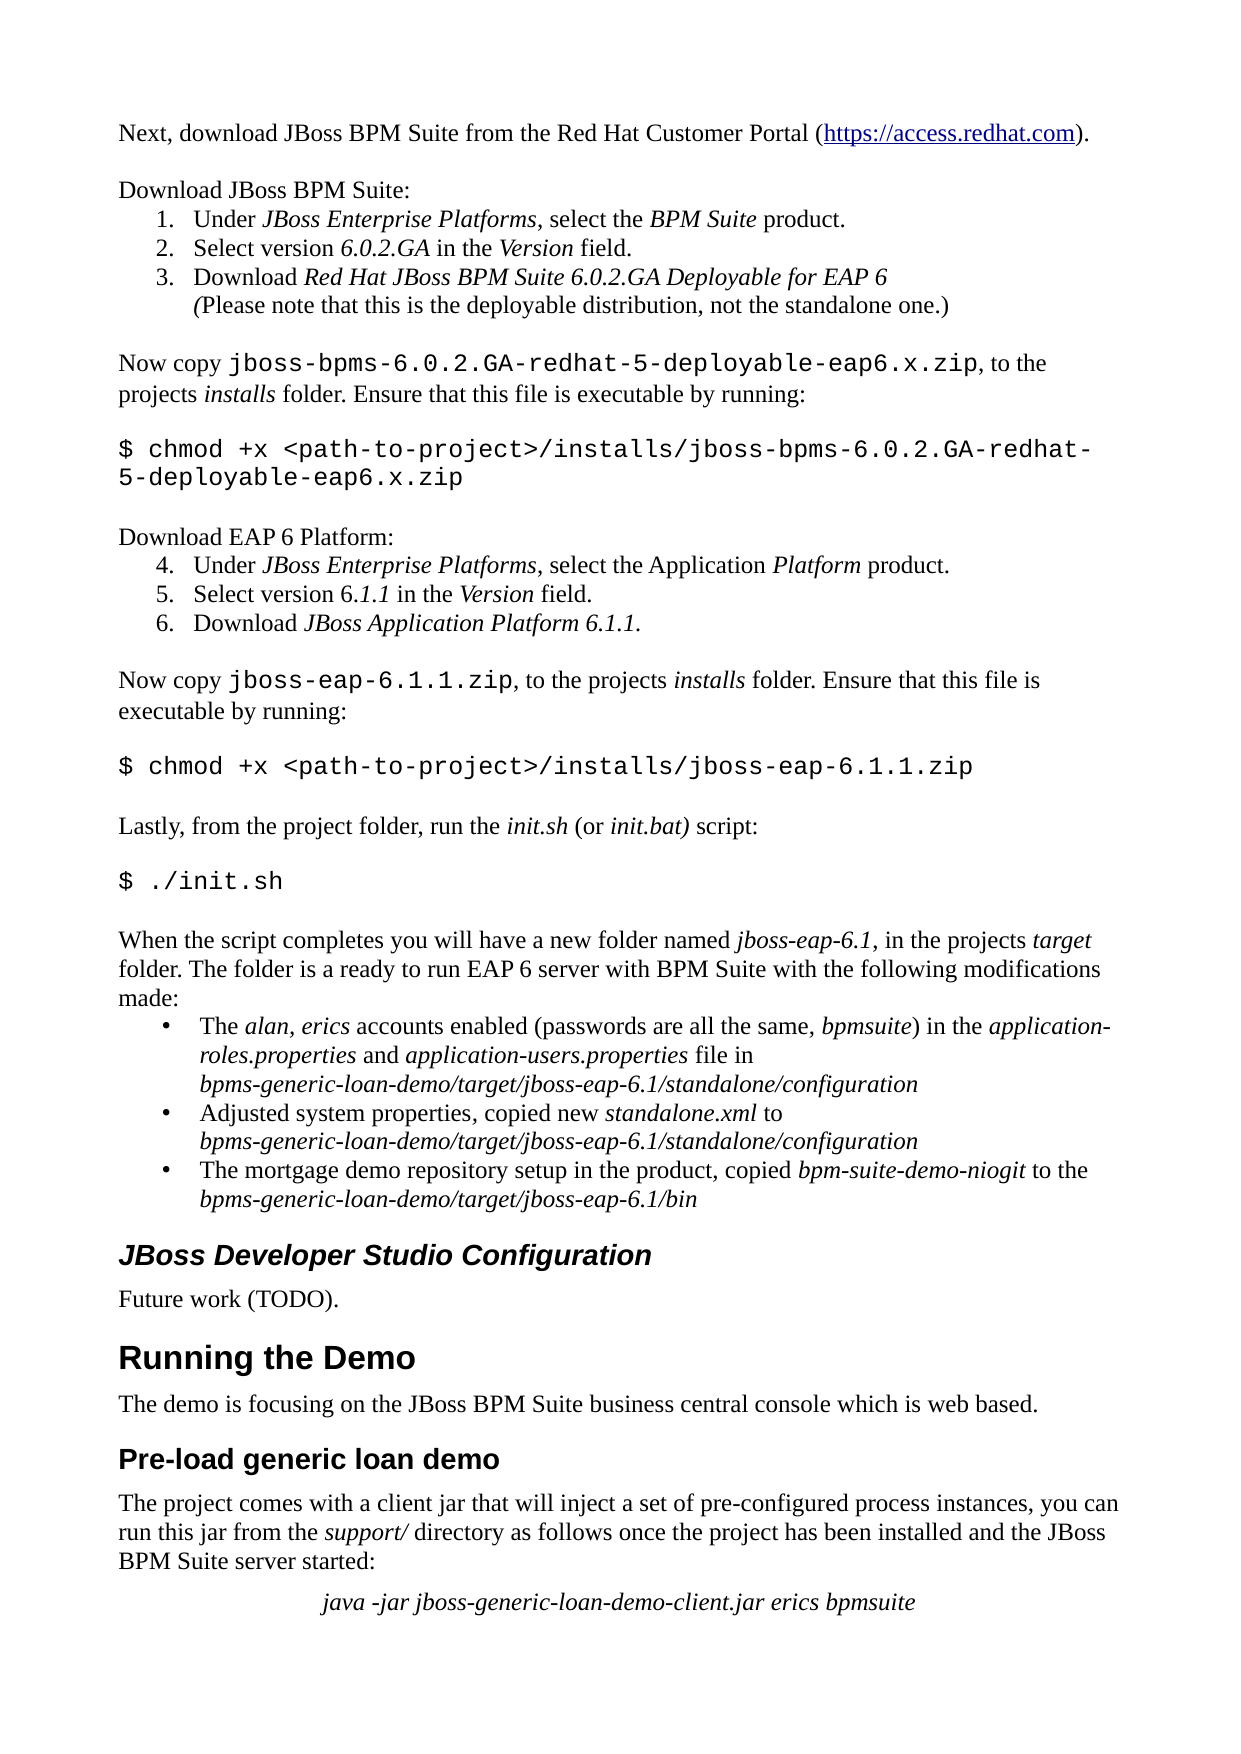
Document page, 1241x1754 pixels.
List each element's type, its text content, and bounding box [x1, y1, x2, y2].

text The demo is focusing on the JBoss BPM Suite business central console which is web based. [118, 1389, 1122, 1417]
text $ chmod +x <path-to-project>/installs/jboss-bpms-6.0.2.GA-redhat-5-deployable-eap6.x.zip [118, 436, 1122, 493]
list Under JBoss Enterprise Platforms, select the Application Platform product. [156, 551, 1122, 579]
list Select version 6.1.1 in the Version field. [156, 579, 1122, 608]
list The alan, erics accounts enabled (passwords are all the same, bpmsuite) in the application-roles.properties and application-users.properties file in bpms-generic-loan-demo/target/jboss-eap-6.1/standalone/configuration [162, 1011, 1122, 1098]
list Adjusted system properties, copied new standalone.xml to bpms-generic-loan-demo/target/jboss-eap-6.1/standalone/configuration [162, 1098, 1122, 1155]
text Now copy jboss-bpms-6.0.2.GA-redhat-5-deployable-eap6.x.zip, to the projects installs folder. Ensure that this file is executable by running: [118, 348, 1122, 408]
list The mortgage demo repository setup in the product, copied bpm-suite-demo-niogit to the bpms-generic-loan-demo/target/jboss-eap-6.1/bin [162, 1155, 1122, 1213]
text Next, download JBoss BPM Suite from the Red Hat Customer Portal (https://access.redhat.com). [118, 118, 1122, 147]
subtitle Running the Demo [118, 1337, 1122, 1376]
subtitle JBoss Developer Studio Configuration [118, 1238, 1122, 1271]
list Download JBoss Application Platform 6.1.1. [156, 608, 1122, 637]
text Download JBoss BPM Suite: [118, 147, 1122, 204]
text java -jar jboss-generic-loan-demo-client.jar erics bpmsuite [118, 1587, 1122, 1616]
list Download Red Hat JBoss BPM Suite 6.0.2.GA Deployable for EAP 6 (Please note that this is the deployable distribution, not the standalone one.) [156, 262, 1122, 319]
text Download EAP 6 Platform: [118, 522, 1122, 551]
list Under JBoss Enterprise Platforms, select the BPM Suite product. [156, 204, 1122, 233]
text Now copy jboss-eap-6.1.1.zip, to the projects installs folder. Ensure that this file is executable by running: [118, 666, 1122, 725]
text $ ./init.sh [118, 868, 1122, 897]
text The project comes with a client jar that will inject a set of pre-configured process instances, you can run this jar from the support/ directory as follows once the project has been installed and the JBoss BPM Suite server started: [118, 1488, 1122, 1575]
text $ chmod +x <path-to-project>/installs/jboss-eap-6.1.1.zip [118, 754, 1122, 782]
subtitle Pre-load generic loan demo [118, 1442, 1122, 1476]
text When the script completes you will have a new folder named jboss-eap-6.1, in the projects target folder. The folder is a ready to run EAP 6 server with BPM Suite with the following modifications made: [118, 925, 1122, 1011]
list Select version 6.0.2.GA in the Version field. [156, 233, 1122, 262]
text Lastly, from the project folder, run the init.sh (or init.bat) script: [118, 811, 1122, 840]
text Future work (TODO). [118, 1284, 1122, 1312]
